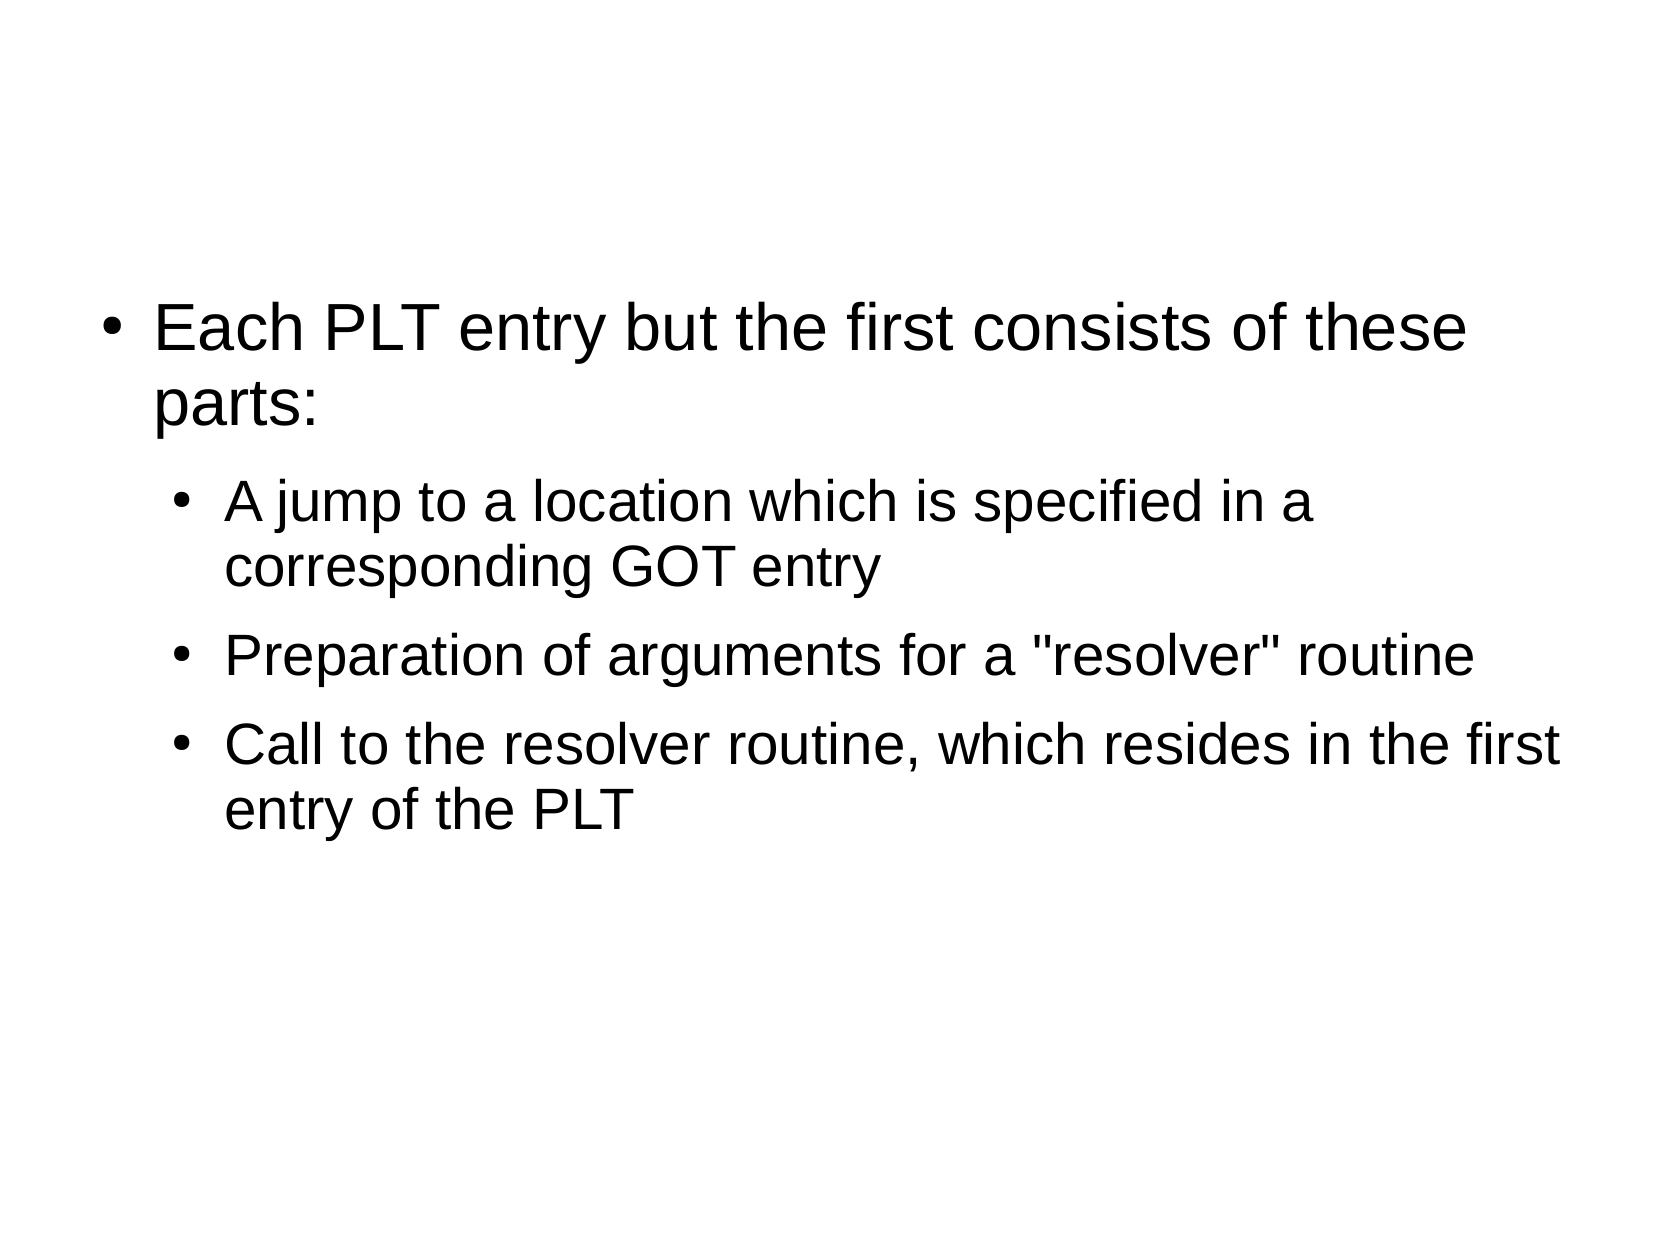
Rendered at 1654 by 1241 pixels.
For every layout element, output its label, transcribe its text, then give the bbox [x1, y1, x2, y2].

list Each PLT entry but the first consists of these parts: A jump to a location which is specified in a corresponding GOT entry Preparation of arguments for a "resolver" routine Call to the resolver routine, which resides in the first entry of the PLT [82, 290, 1571, 1010]
